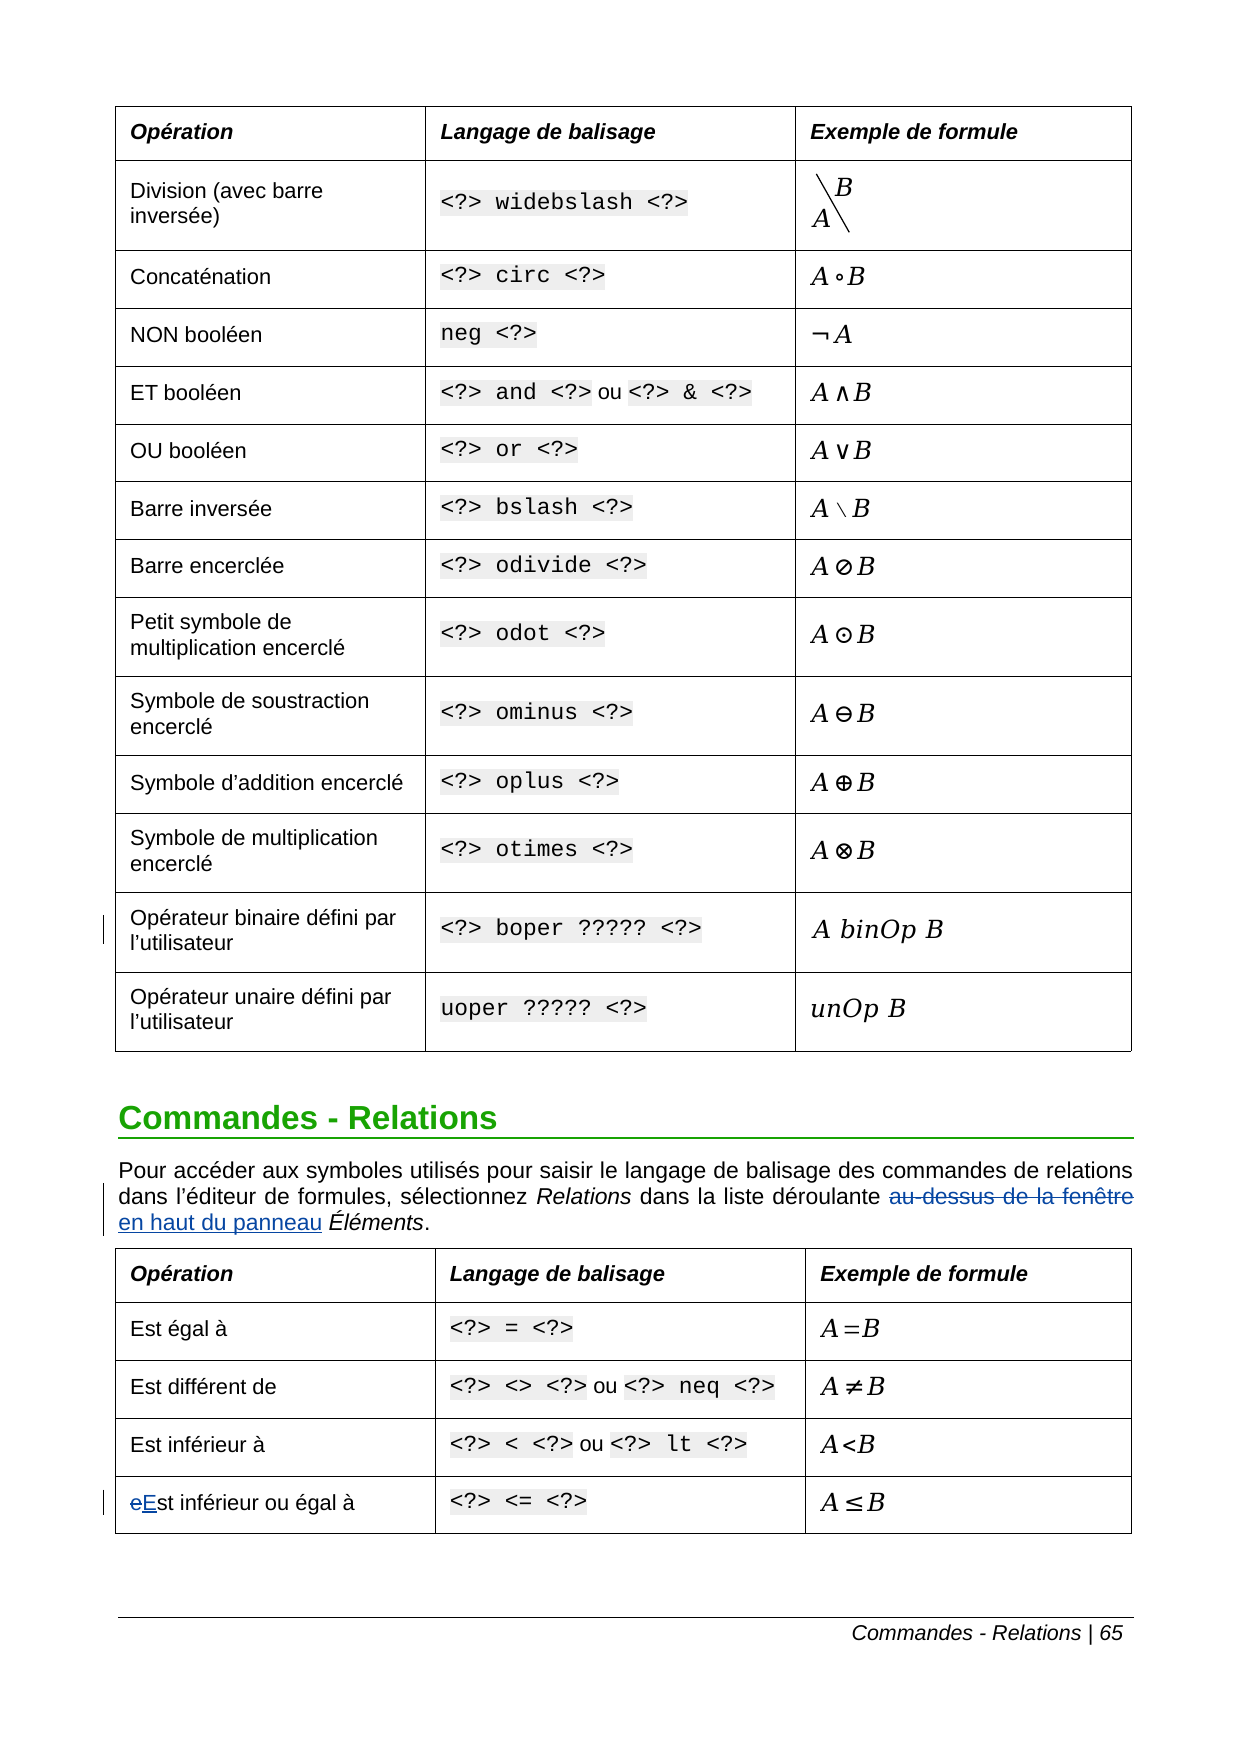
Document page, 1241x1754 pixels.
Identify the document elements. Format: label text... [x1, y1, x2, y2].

table_cell [796, 482, 1131, 539]
table_cell <?> boper ????? <?> [426, 893, 795, 971]
table_cell [796, 814, 1131, 892]
table_cell Petit symbole de multiplication encerclé [116, 598, 425, 676]
table_cell Symbole de soustraction encerclé [116, 677, 425, 755]
table_cell [806, 1477, 1131, 1533]
table_cell Barre inversée [116, 482, 425, 539]
table_cell Opérateur unaire défini par l’utilisateur [116, 973, 425, 1051]
table_cell [796, 677, 1131, 755]
table_cell Est différent de [116, 1361, 435, 1418]
table_header Opération [116, 107, 425, 160]
table_cell [796, 598, 1131, 676]
table_cell ET booléen [116, 367, 425, 423]
table_cell Symbole de multiplication encerclé [116, 814, 425, 892]
table_header Langage de balisage [436, 1249, 805, 1302]
table_cell <?> ominus <?> [426, 677, 795, 755]
table_cell [806, 1361, 1131, 1418]
table_header Exemple de formule [796, 107, 1131, 160]
table_cell <?> odot <?> [426, 598, 795, 676]
table_header Opération [116, 1249, 435, 1302]
table_cell NON booléen [116, 309, 425, 366]
table_cell Est inférieur à [116, 1419, 435, 1476]
table_cell [806, 1419, 1131, 1476]
table_cell Est inférieur ou égal à [116, 1477, 435, 1533]
table_cell Concaténation [116, 251, 425, 308]
table_cell [796, 309, 1131, 366]
table_cell Opérateur binaire défini par l’utilisateur [116, 893, 425, 971]
table_cell uoper ????? <?> [426, 973, 795, 1051]
table_cell Est égal à [116, 1303, 435, 1360]
table_cell <?> = <?> [436, 1303, 805, 1360]
table_cell Barre encerclée [116, 540, 425, 597]
table_cell [796, 756, 1131, 813]
table_header Langage de balisage [426, 107, 795, 160]
table_cell <?> bslash <?> [426, 482, 795, 539]
table_cell <?> or <?> [426, 425, 795, 481]
table_header Exemple de formule [806, 1249, 1131, 1302]
subtitle Commandes - Relations [118, 1098, 1134, 1137]
table_cell [796, 367, 1131, 423]
table_cell neg <?> [426, 309, 795, 366]
table_cell [796, 893, 1131, 971]
text Pour accéder aux symboles utilisés pour saisir le langage de balisage des commandes de relations dans l’éditeur de formules, sélectionnez Relations dans la liste déroulante en haut du panneau Éléments. [118, 1157, 1134, 1236]
table_cell [796, 425, 1131, 481]
table_cell [796, 973, 1131, 1051]
table_cell <?> < <?> ou <?> lt <?> [436, 1419, 805, 1476]
table_cell [796, 540, 1131, 597]
table_cell Division (avec barre inversée) [116, 161, 425, 250]
table_cell OU booléen [116, 425, 425, 481]
table_cell <?> and <?> ou <?> & <?> [426, 367, 795, 423]
table_cell <?> circ <?> [426, 251, 795, 308]
table_cell Symbole d’addition encerclé [116, 756, 425, 813]
table_cell <?> <= <?> [436, 1477, 805, 1533]
table_cell <?> odivide <?> [426, 540, 795, 597]
table_cell [806, 1303, 1131, 1360]
table_cell [796, 161, 1131, 250]
table_cell <?> otimes <?> [426, 814, 795, 892]
table_cell <?> <> <?> ou <?> neq <?> [436, 1361, 805, 1418]
table_cell <?> widebslash <?> [426, 161, 795, 250]
table_cell [796, 251, 1131, 308]
table_cell <?> oplus <?> [426, 756, 795, 813]
